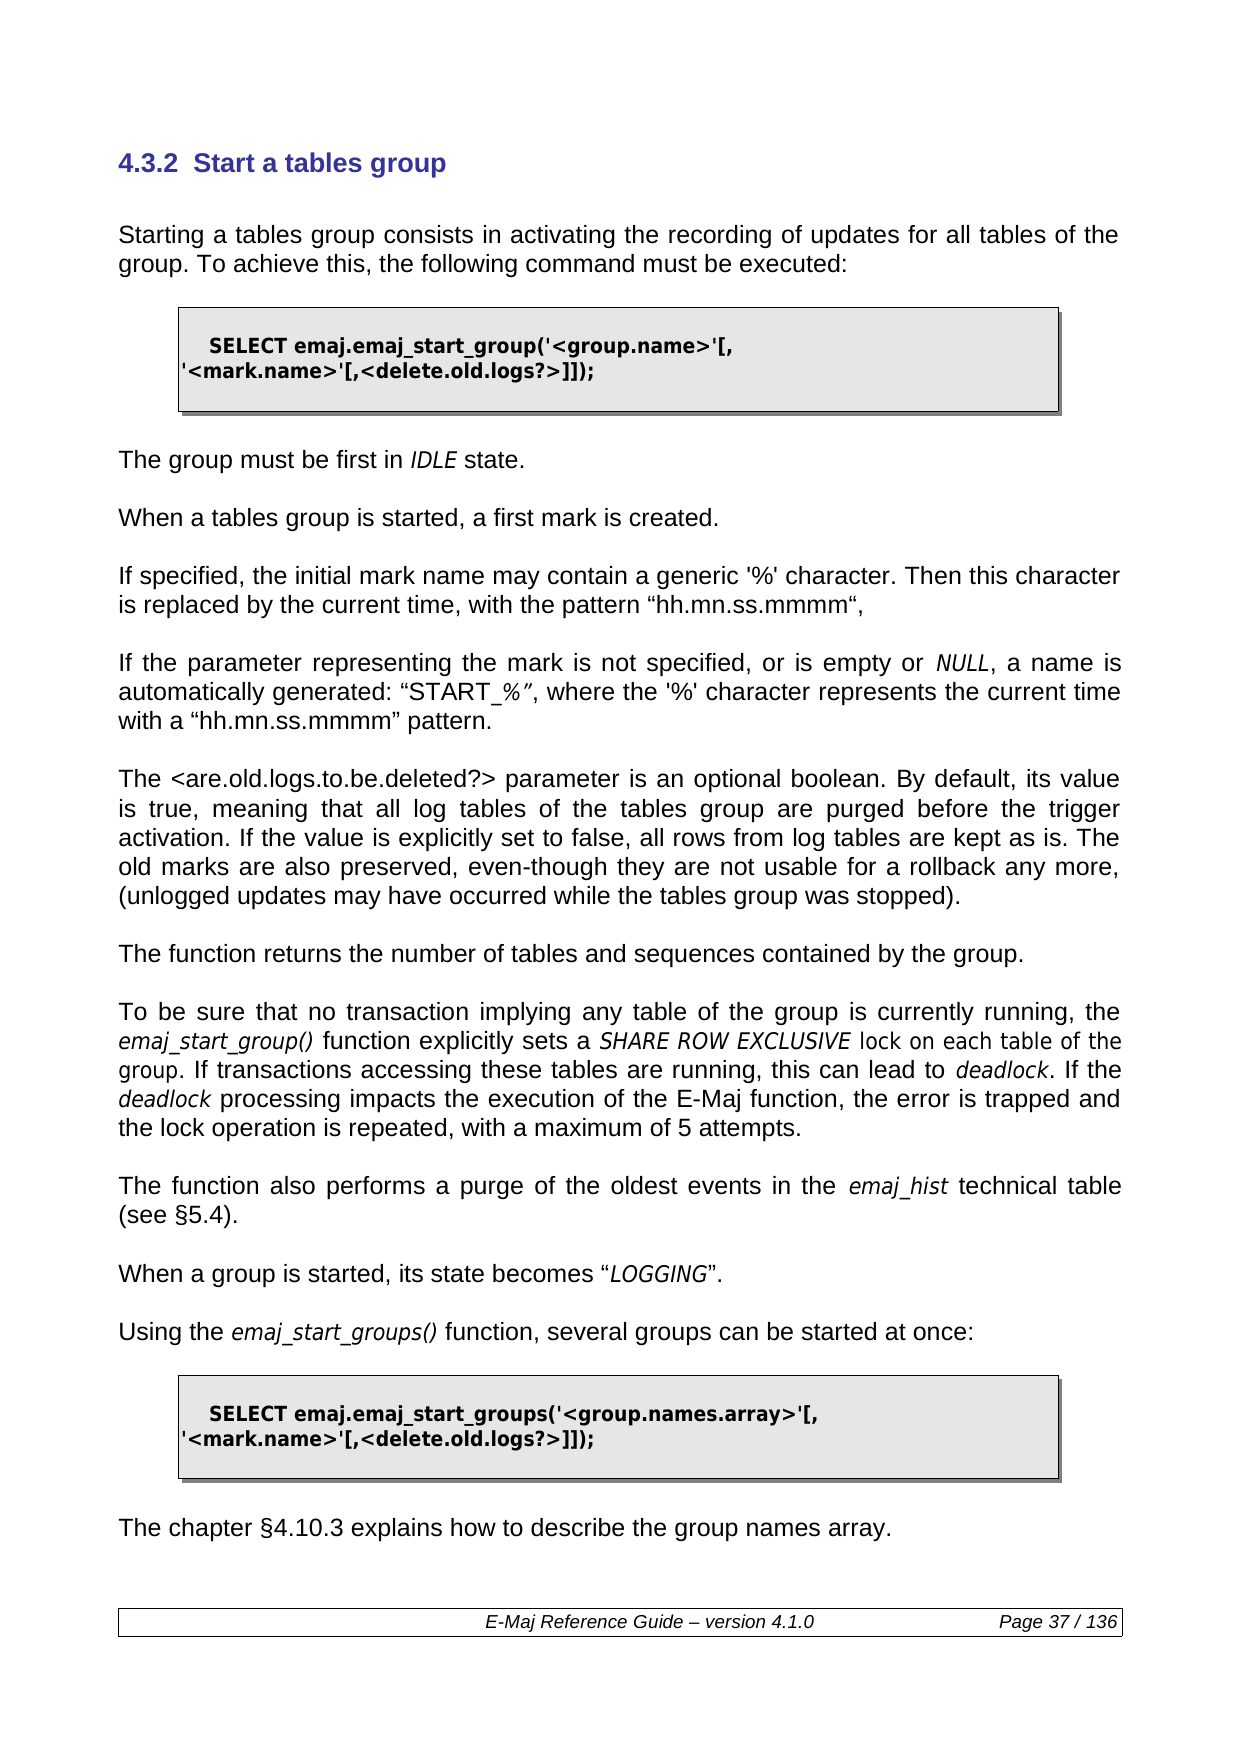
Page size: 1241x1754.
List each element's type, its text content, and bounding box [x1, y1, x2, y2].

text The function also performs a purge of the oldest events in the emaj_hist technical table (see §5.4). [118, 1171, 1122, 1229]
text When a group is started, its state becomes “LOGGING”. [118, 1258, 1122, 1287]
text Using the emaj_start_groups() function, several groups can be started at once: [118, 1317, 1122, 1346]
text If the parameter representing the mark is not specified, or is empty or NULL, a name is automatically generated: “START_%”, where the '%' character represents the current time with a “hh.mn.ss.mmmm” pattern. [118, 648, 1122, 735]
text The function returns the number of tables and sequences contained by the group. [118, 939, 1122, 968]
text Starting a tables group consists in activating the recording of updates for all tables of the group. To achieve this, the following command must be executed: [118, 220, 1122, 278]
text The <are.old.logs.to.be.deleted?> parameter is an optional boolean. By default, its value is true, meaning that all log tables of the tables group are purged before the trigger activation. If the value is explicitly set to false, all rows from log tables are kept as is. The old marks are also preserved, even-though they are not usable for a rollback any more, (unlogged updates may have occurred while the tables group was stopped). [118, 764, 1122, 910]
text SELECT emaj.emaj_start_groups('<group.names.array>'[, '<mark.name>'[,<delete.old.logs?>]]); [179, 1399, 1058, 1448]
text When a tables group is started, a first mark is created. [118, 503, 1122, 532]
text The group must be first in IDLE state. [118, 445, 1122, 474]
subtitle Start a tables group [118, 147, 1122, 178]
text The chapter §4.10.3 explains how to describe the group names array. [118, 1512, 1122, 1541]
text SELECT emaj.emaj_start_group('<group.name>'[, '<mark.name>'[,<delete.old.logs?>]]); [179, 331, 1058, 380]
text If specified, the initial mark name may contain a generic '%' character. Then this character is replaced by the current time, with the pattern “hh.mn.ss.mmmm“, [118, 561, 1122, 619]
text To be sure that no transaction implying any table of the group is currently running, the emaj_start_group() function explicitly sets a SHARE ROW EXCLUSIVE lock on each table of the group. If transactions accessing these tables are running, this can lead to deadlock. If the deadlock processing impacts the execution of the E-Maj function, the error is trapped and the lock operation is repeated, with a maximum of 5 attempts. [118, 997, 1122, 1142]
